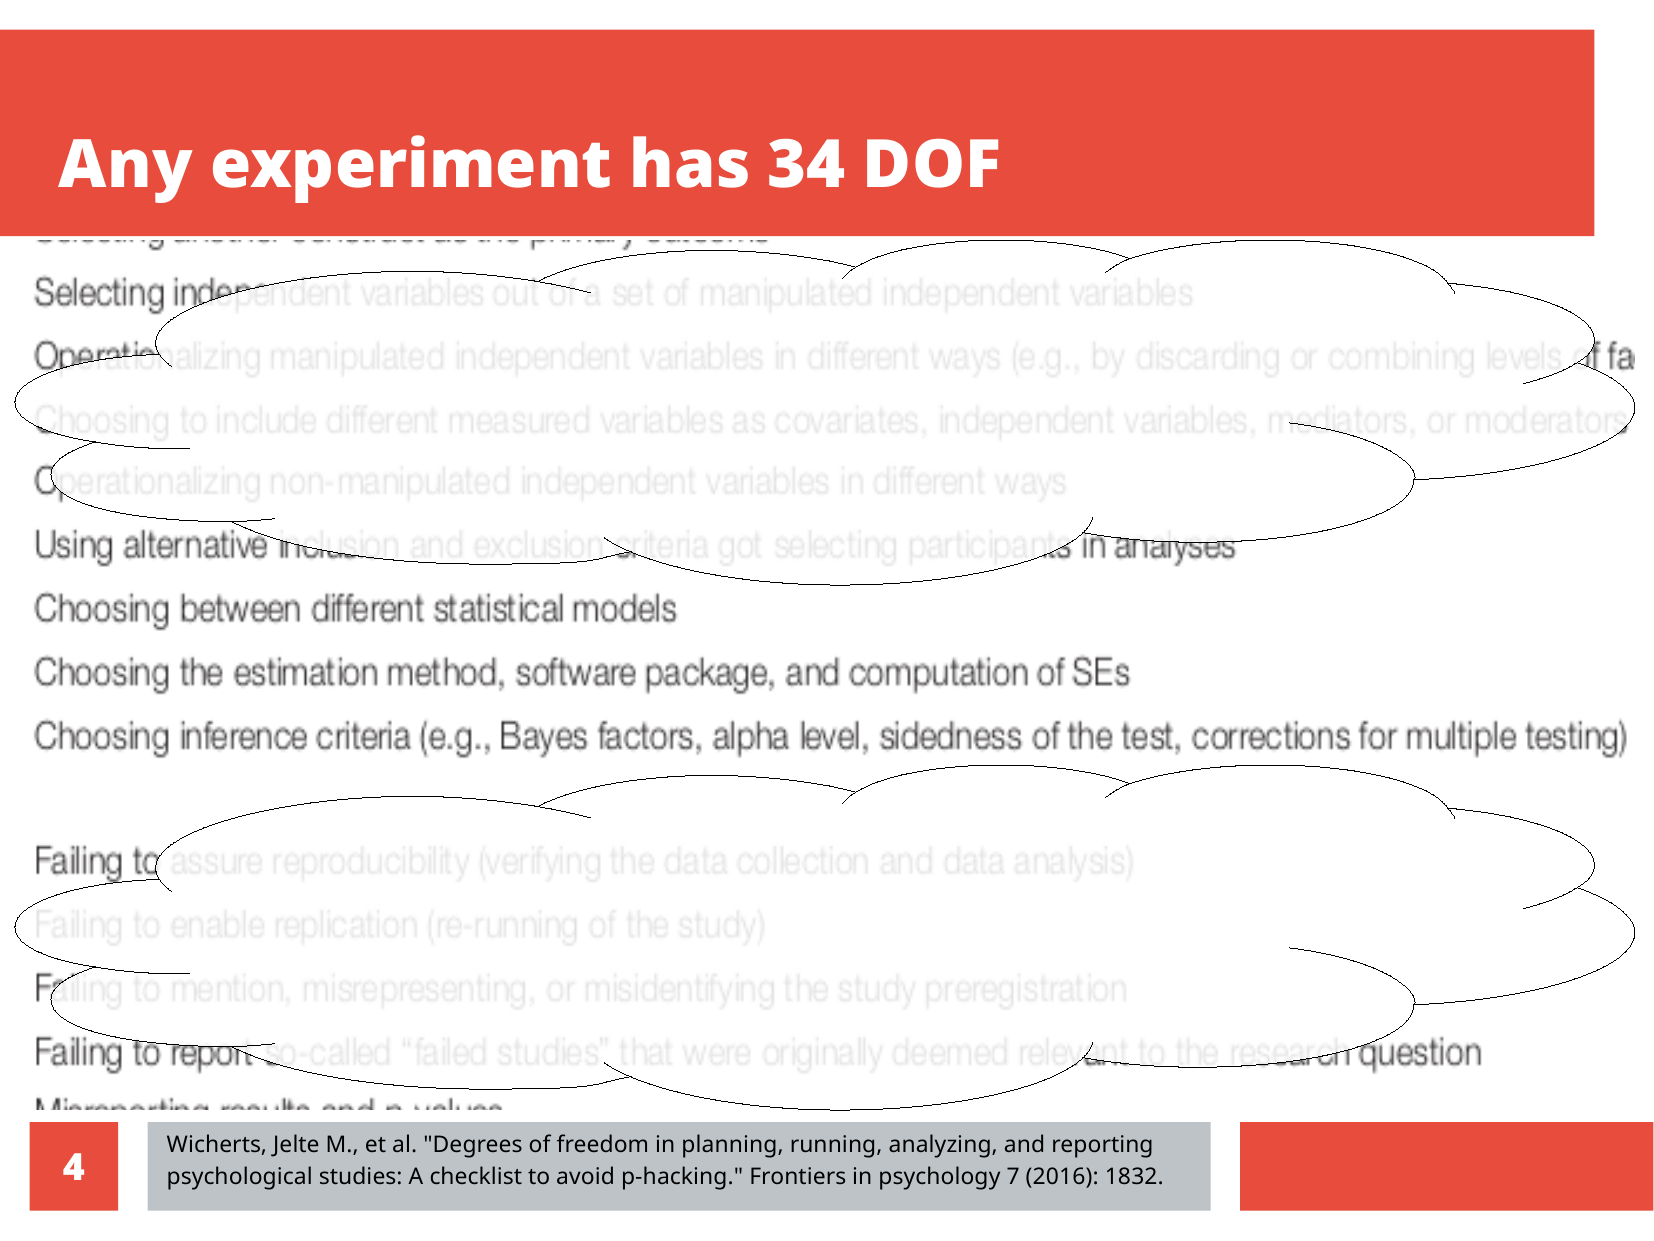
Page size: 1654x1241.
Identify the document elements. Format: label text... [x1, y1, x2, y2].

picture [15, 408, 1635, 926]
picture [15, 933, 798, 1110]
text_box Wicherts, Jelte M., et al. "Degrees of freedom in planning, running, analyzing, and reporting psychological studies: A checklist to avoid p-hacking." Frontiers in psychology 7 (2016): 1832. [151, 1120, 1201, 1217]
text_box [14, 240, 1635, 586]
picture [883, 939, 1635, 1110]
picture [1035, 240, 1235, 258]
title Any experiment has 34 DOF [59, 59, 1595, 207]
picture [15, 240, 967, 396]
text_box [14, 765, 1635, 1111]
picture [1306, 240, 1635, 401]
